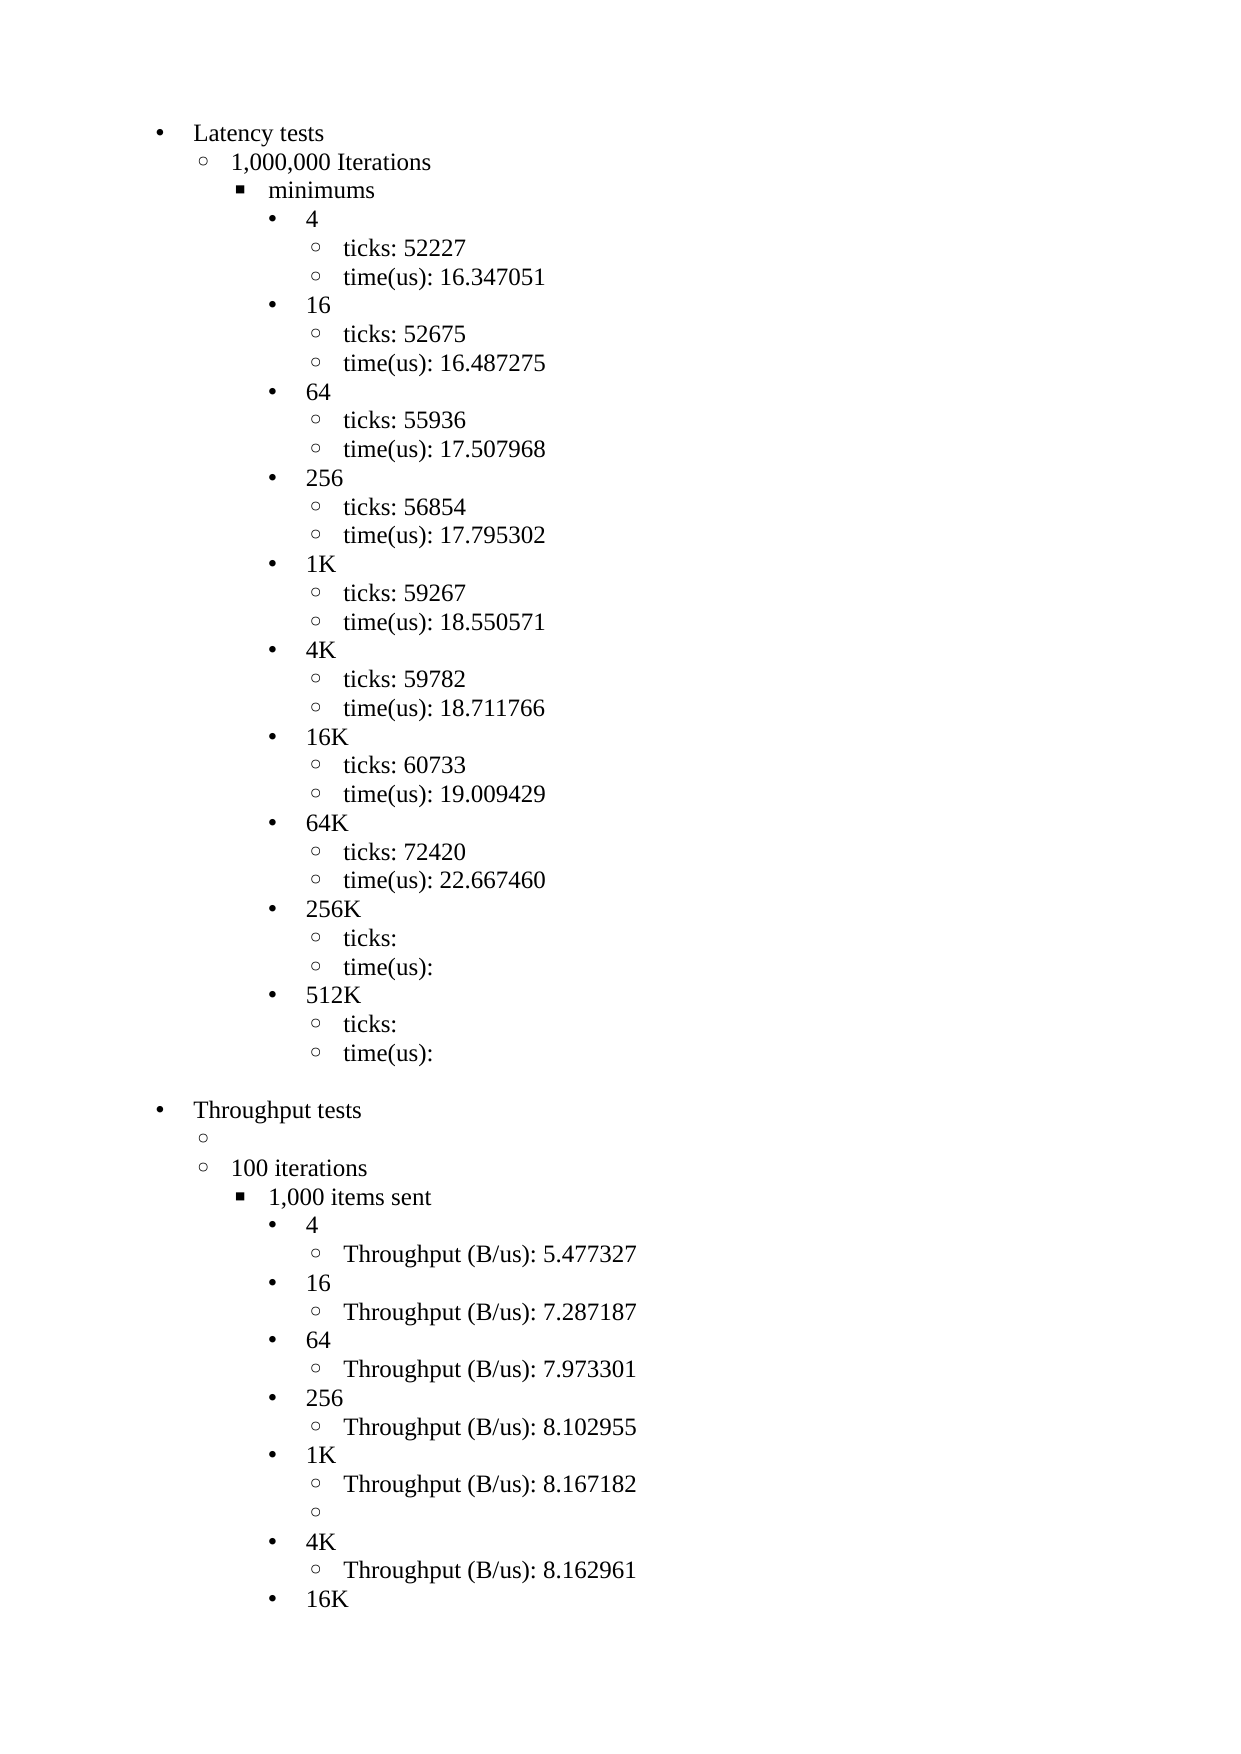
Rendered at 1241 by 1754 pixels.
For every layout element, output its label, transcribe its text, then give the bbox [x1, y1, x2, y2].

list Throughput (B/us): 8.162961 [306, 1556, 1122, 1584]
list 4 [268, 1211, 1122, 1239]
list time(us): 19.009429 [306, 779, 1122, 808]
list 512K [268, 981, 1122, 1009]
list ticks: 72420 [306, 837, 1122, 866]
list 4K [268, 636, 1122, 664]
list Throughput (B/us): 8.102955 [306, 1412, 1122, 1441]
list time(us): 17.795302 [306, 521, 1122, 549]
list time(us): [306, 1038, 1122, 1067]
list time(us): 16.347051 [306, 262, 1122, 291]
list ticks: 59267 [306, 578, 1122, 607]
list 256 [268, 463, 1122, 492]
list 1,000 items sent [231, 1182, 1122, 1211]
list time(us): [306, 952, 1122, 981]
list 4K [268, 1527, 1122, 1556]
list 16K [268, 722, 1122, 751]
list 16 [268, 291, 1122, 319]
list 4 [268, 204, 1122, 233]
list Throughput (B/us): 7.287187 [306, 1297, 1122, 1326]
list ticks: 55936 [306, 406, 1122, 434]
list Throughput (B/us): 7.973301 [306, 1354, 1122, 1383]
list ticks: 52675 [306, 319, 1122, 348]
list 1K [268, 549, 1122, 578]
list 16K [268, 1584, 1122, 1613]
list time(us): 18.711766 [306, 693, 1122, 722]
list time(us): 17.507968 [306, 434, 1122, 463]
list 64 [268, 1326, 1122, 1354]
list time(us): 22.667460 [306, 866, 1122, 894]
list 64K [268, 808, 1122, 837]
list Throughput (B/us): 8.167182 [306, 1469, 1122, 1498]
list time(us): 18.550571 [306, 607, 1122, 636]
list time(us): 16.487275 [306, 348, 1122, 377]
list ticks: 52227 [306, 233, 1122, 262]
list ticks: 56854 [306, 492, 1122, 521]
list 16 [268, 1268, 1122, 1297]
list ticks: [306, 1009, 1122, 1038]
list Throughput tests [156, 1096, 1122, 1124]
list 64 [268, 377, 1122, 406]
list 256K [268, 894, 1122, 923]
list 1,000,000 Iterations [193, 147, 1122, 176]
list 1K [268, 1441, 1122, 1469]
list Latency tests [156, 118, 1122, 147]
list 100 iterations [193, 1153, 1122, 1182]
list ticks: [306, 923, 1122, 952]
list ticks: 60733 [306, 751, 1122, 779]
list ticks: 59782 [306, 664, 1122, 693]
list 256 [268, 1383, 1122, 1412]
list minimums [231, 176, 1122, 204]
list Throughput (B/us): 5.477327 [306, 1239, 1122, 1268]
